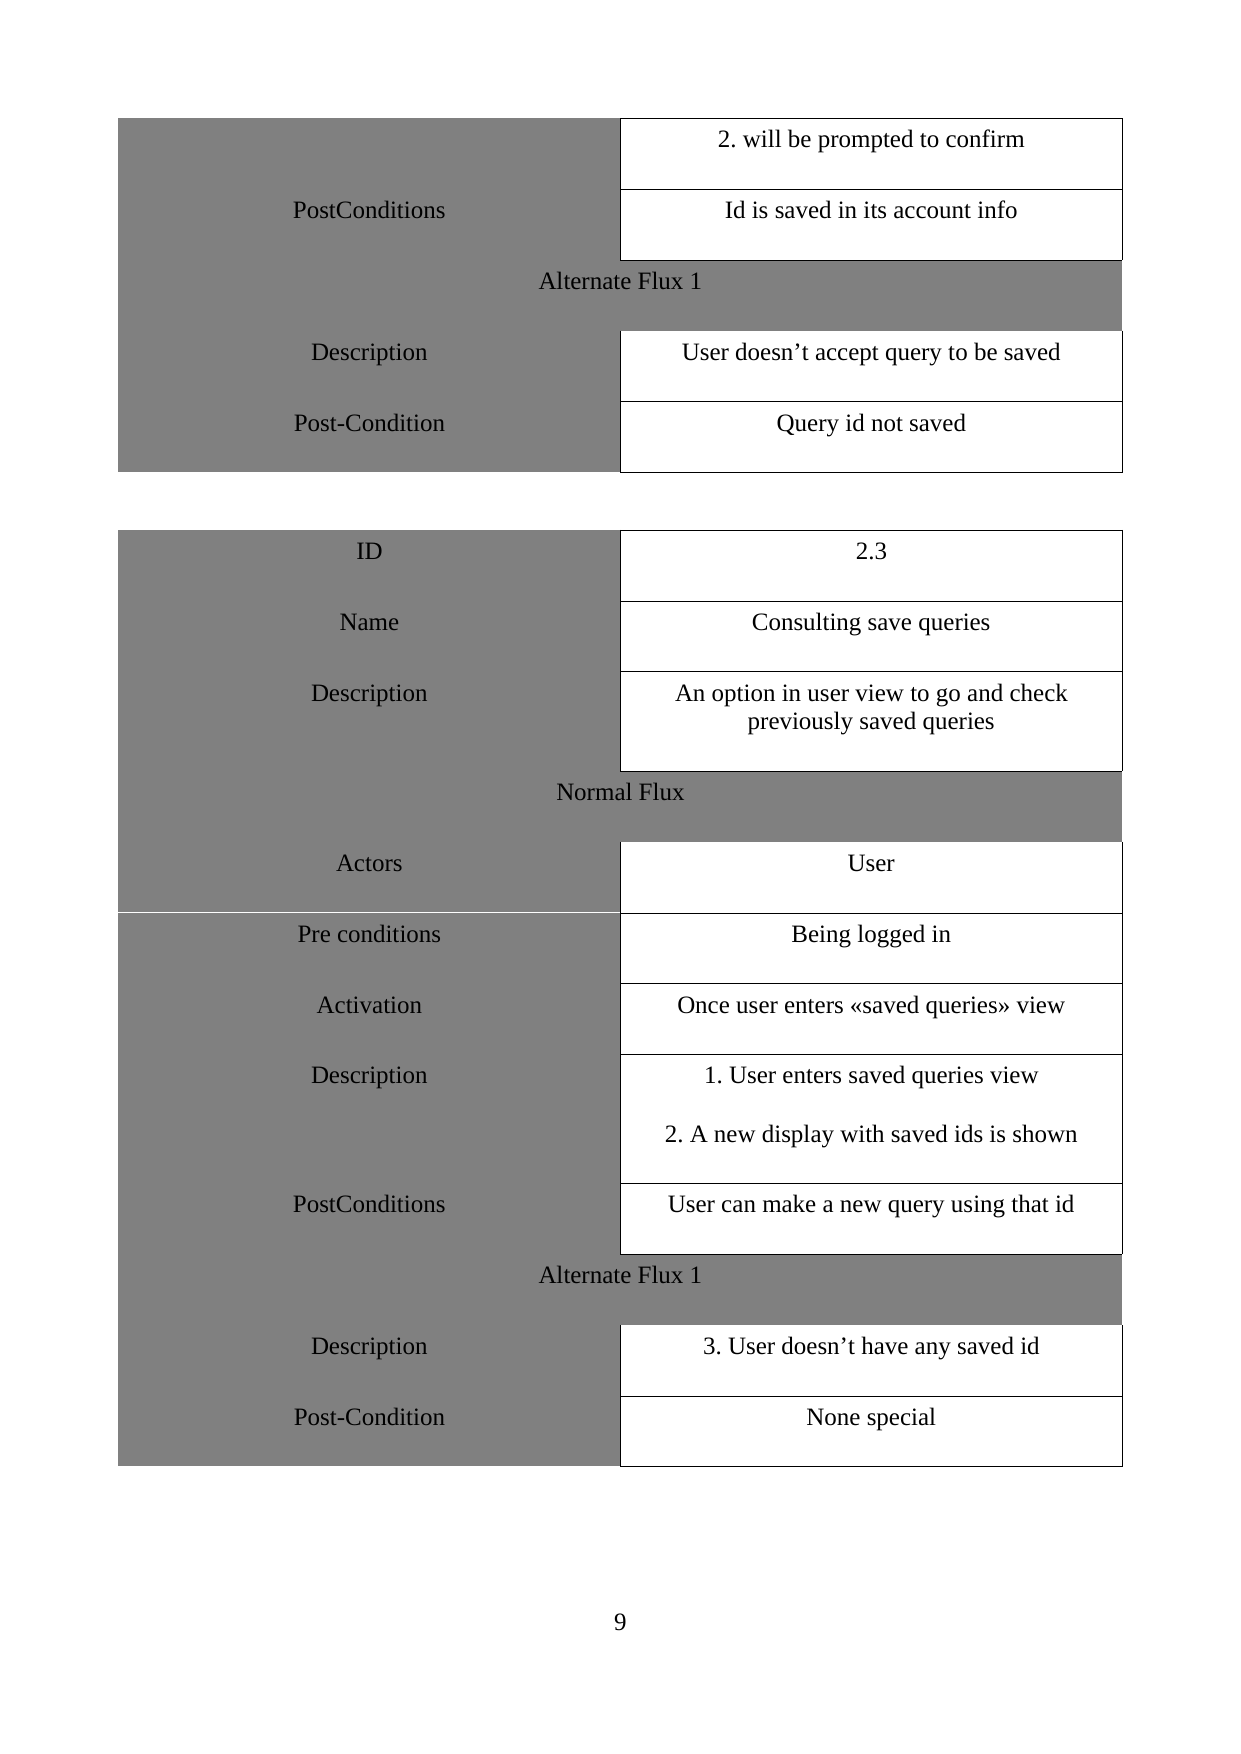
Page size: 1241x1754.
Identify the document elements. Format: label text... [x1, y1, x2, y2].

table_cell An option in user view to go and check previously saved queries [621, 672, 1122, 771]
table_header ID [118, 530, 620, 601]
table_cell Pre conditions [118, 913, 620, 983]
table_cell PostConditions [118, 189, 620, 260]
table_cell Name [118, 601, 620, 671]
table_cell User can make a new query using that id [621, 1184, 1122, 1254]
table_cell Query id not saved [621, 402, 1122, 472]
table_cell Description [118, 1054, 620, 1183]
table_cell Actors [118, 842, 620, 912]
table_cell Post-Condition [118, 1396, 620, 1466]
table_cell 1. User enters saved queries view 2. A new display with saved ids is shown [621, 1055, 1122, 1183]
table_cell Activation [118, 983, 620, 1054]
table_cell Description [118, 671, 620, 771]
table_cell Post-Condition [118, 401, 620, 472]
table_cell [118, 118, 620, 189]
table_cell 2. will be prompted to confirm [621, 119, 1122, 189]
table_cell Once user enters «saved queries» view [621, 984, 1122, 1054]
table_cell User [621, 842, 1122, 912]
table_cell None special [621, 1397, 1122, 1466]
table_cell Description [118, 1325, 620, 1396]
table_cell Alternate Flux 1 [118, 1254, 1122, 1325]
table_cell Description [118, 331, 620, 401]
table_cell Normal Flux [118, 771, 1122, 842]
table_cell Being logged in [621, 914, 1122, 983]
table_cell Alternate Flux 1 [118, 260, 1122, 331]
table_cell Id is saved in its account info [621, 190, 1122, 260]
table_cell 3. User doesn’t have any saved id [621, 1325, 1122, 1396]
table_header 2.3 [621, 531, 1122, 601]
table_cell User doesn’t accept query to be saved [621, 331, 1122, 401]
table_cell PostConditions [118, 1183, 620, 1254]
table_cell Consulting save queries [621, 602, 1122, 671]
